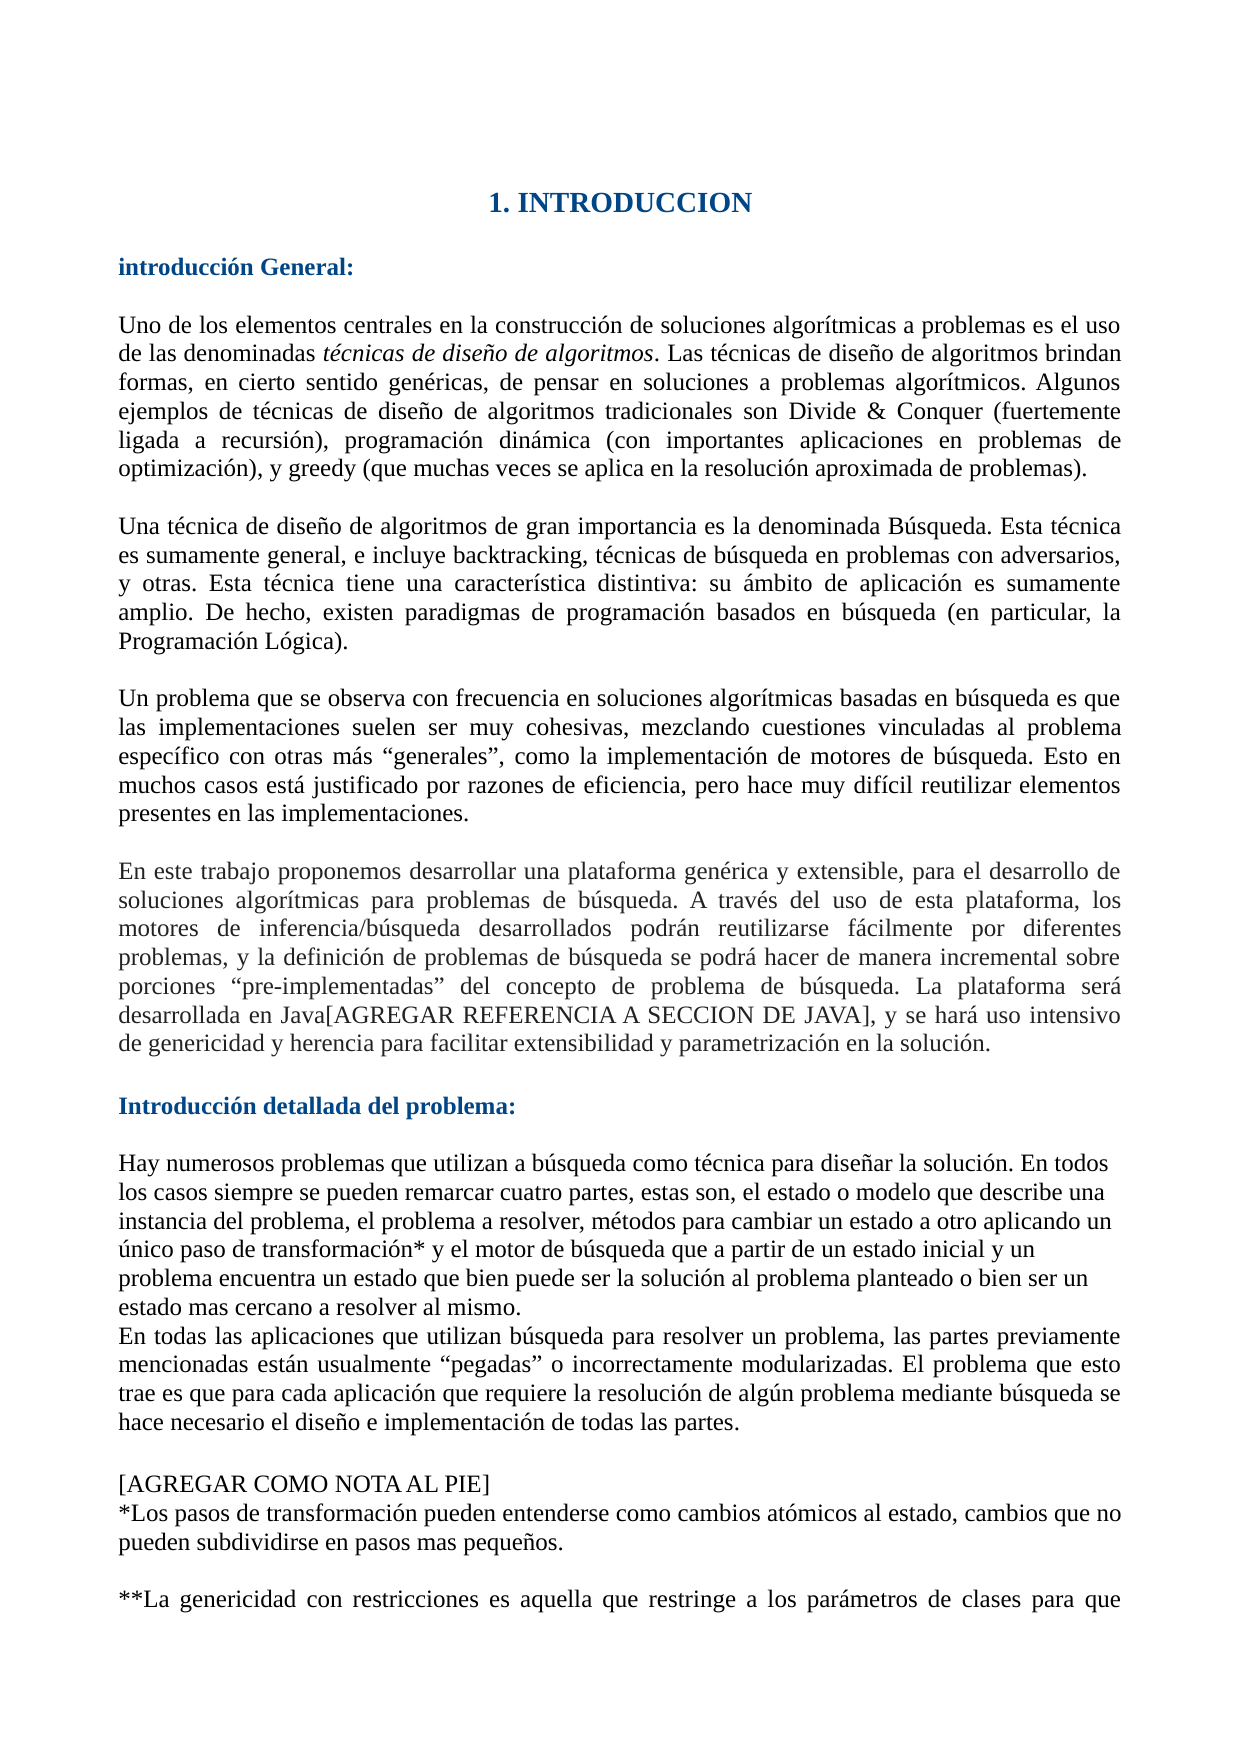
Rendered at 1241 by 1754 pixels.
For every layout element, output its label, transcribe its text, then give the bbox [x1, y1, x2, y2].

text Una técnica de diseño de algoritmos de gran importancia es la denominada Búsqueda. Esta técnica es sumamente general, e incluye backtracking, técnicas de búsqueda en problemas con adversarios, y otras. Esta técnica tiene una característica distintiva: su ámbito de aplicación es sumamente amplio. De hecho, existen paradigmas de programación basados en búsqueda (en particular, la Programación Lógica). [118, 511, 1122, 655]
text Uno de los elementos centrales en la construcción de soluciones algorítmicas a problemas es el uso de las denominadas técnicas de diseño de algoritmos. Las técnicas de diseño de algoritmos brindan formas, en cierto sentido genéricas, de pensar en soluciones a problemas algorítmicos. Algunos ejemplos de técnicas de diseño de algoritmos tradicionales son Divide & Conquer (fuertemente ligada a recursión), programación dinámica (con importantes aplicaciones en problemas de optimización), y greedy (que muchas veces se aplica en la resolución aproximada de problemas). [118, 310, 1122, 482]
text introducción General: [118, 252, 1122, 281]
text En todas las aplicaciones que utilizan búsqueda para resolver un problema, las partes previamente mencionadas están usualmente “pegadas” o incorrectamente modularizadas. El problema que esto trae es que para cada aplicación que requiere la resolución de algún problema mediante búsqueda se hace necesario el diseño e implementación de todas las partes. [118, 1321, 1122, 1436]
text Hay numerosos problemas que utilizan a búsqueda como técnica para diseñar la solución. En todos los casos siempre se pueden remarcar cuatro partes, estas son, el estado o modelo que describe una instancia del problema, el problema a resolver, métodos para cambiar un estado a otro aplicando un único paso de transformación* y el motor de búsqueda que a partir de un estado inicial y un problema encuentra un estado que bien puede ser la solución al problema planteado o bien ser un estado mas cercano a resolver al mismo. [118, 1148, 1122, 1321]
text Introducción detallada del problema: [118, 1091, 1122, 1119]
text **La genericidad con restricciones es aquella que restringe a los parámetros de clases para que [118, 1584, 1122, 1613]
text En este trabajo proponemos desarrollar una plataforma genérica y extensible, para el desarrollo de soluciones algorítmicas para problemas de búsqueda. A través del uso de esta plataforma, los motores de inferencia/búsqueda desarrollados podrán reutilizarse fácilmente por diferentes problemas, y la definición de problemas de búsqueda se podrá hacer de manera incremental sobre porciones “pre-implementadas” del concepto de problema de búsqueda. La plataforma será desarrollada en Java[AGREGAR REFERENCIA A SECCION DE JAVA], y se hará uso intensivo de genericidad y herencia para facilitar extensibilidad y parametrización en la solución. [118, 856, 1122, 1057]
text 1. INTRODUCCION [118, 185, 1122, 219]
text *Los pasos de transformación pueden entenderse como cambios atómicos al estado, cambios que no pueden subdividirse en pasos mas pequeños. [118, 1498, 1122, 1556]
text Un problema que se observa con frecuencia en soluciones algorítmicas basadas en búsqueda es que las implementaciones suelen ser muy cohesivas, mezclando cuestiones vinculadas al problema específico con otras más “generales”, como la implementación de motores de búsqueda. Esto en muchos casos está justificado por razones de eficiencia, pero hace muy difícil reutilizar elementos presentes en las implementaciones. [118, 683, 1122, 827]
text [AGREGAR COMO NOTA AL PIE] [118, 1469, 1122, 1498]
